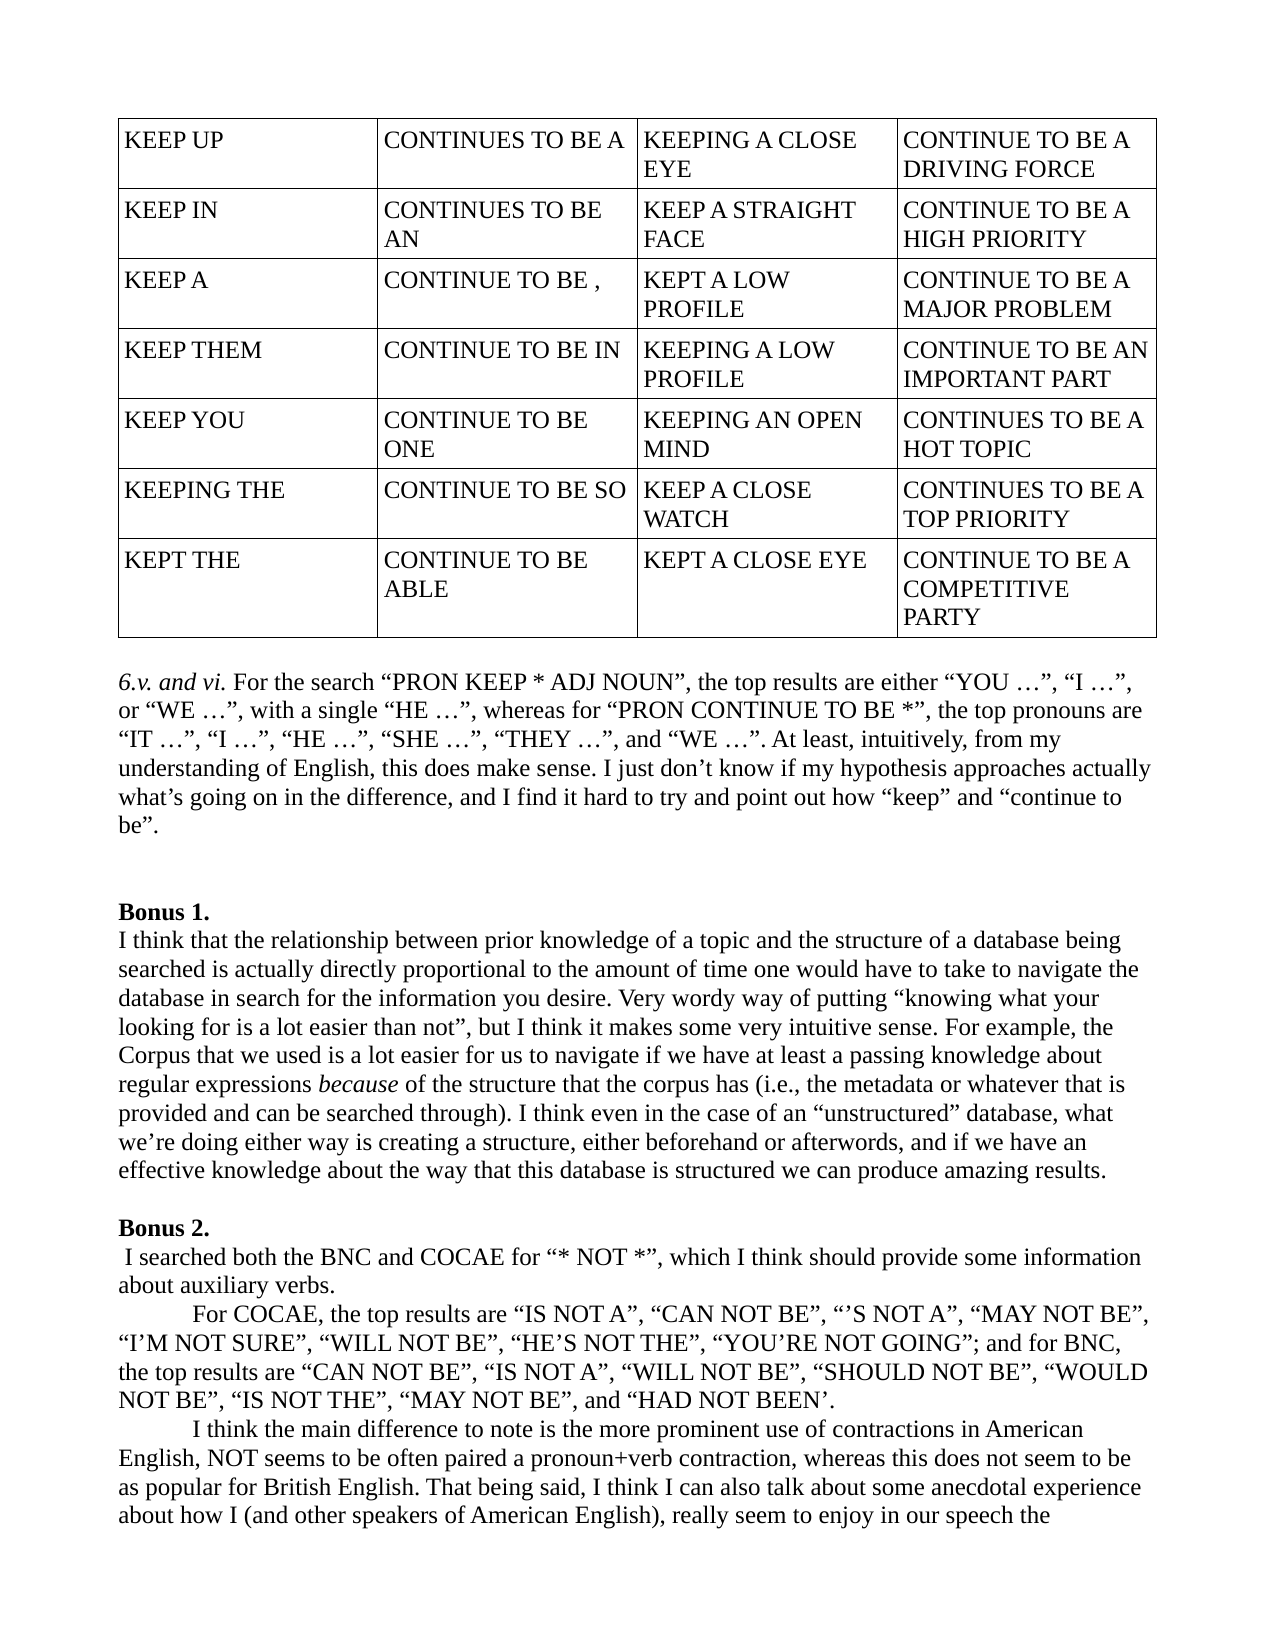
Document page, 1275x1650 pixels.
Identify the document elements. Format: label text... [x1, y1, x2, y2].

table_cell KEEPING A CLOSE EYE [638, 119, 897, 188]
table_cell KEEP A CLOSE WATCH [638, 469, 897, 538]
table_cell CONTINUES TO BE A [378, 119, 637, 188]
table_cell KEEP THEM [119, 329, 377, 398]
table_cell CONTINUE TO BE ABLE [378, 539, 637, 637]
table_cell CONTINUES TO BE A HOT TOPIC [898, 399, 1156, 468]
table_cell CONTINUE TO BE A HIGH PRIORITY [898, 189, 1156, 258]
text For COCAE, the top results are “IS NOT A”, “CAN NOT BE”, “’S NOT A”, “MAY NOT BE”, “I’M NOT SURE”, “WILL NOT BE”, “HE’S NOT THE”, “YOU’RE NOT GOING”; and for BNC, the top results are “CAN NOT BE”, “IS NOT A”, “WILL NOT BE”, “SHOULD NOT BE”, “WOULD NOT BE”, “IS NOT THE”, “MAY NOT BE”, and “HAD NOT BEEN’. [118, 1299, 1157, 1414]
table_cell KEEP A [119, 259, 377, 328]
table_cell CONTINUES TO BE A TOP PRIORITY [898, 469, 1156, 538]
table_cell KEPT A LOW PROFILE [638, 259, 897, 328]
table_cell KEPT A CLOSE EYE [638, 539, 897, 637]
table_cell CONTINUE TO BE SO [378, 469, 637, 538]
table_cell CONTINUE TO BE A COMPETITIVE PARTY [898, 539, 1156, 637]
table_cell CONTINUE TO BE A DRIVING FORCE [898, 119, 1156, 188]
table_cell CONTINUE TO BE AN IMPORTANT PART [898, 329, 1156, 398]
table_cell KEEP YOU [119, 399, 377, 468]
text Bonus 2. [118, 1213, 1157, 1242]
table_cell CONTINUE TO BE ONE [378, 399, 637, 468]
text I searched both the BNC and COCAE for “* NOT *”, which I think should provide some information about auxiliary verbs. [118, 1242, 1157, 1299]
text I think the main difference to note is the more prominent use of contractions in American English, NOT seems to be often paired a pronoun+verb contraction, whereas this does not seem to be as popular for British English. That being said, I think I can also talk about some anecdotal experience about how I (and other speakers of American English), really seem to enjoy in our speech the [118, 1414, 1157, 1529]
text I think that the relationship between prior knowledge of a topic and the structure of a database being searched is actually directly proportional to the amount of time one would have to take to navigate the database in search for the information you desire. Very wordy way of putting “knowing what your looking for is a lot easier than not”, but I think it makes some very intuitive sense. For example, the Corpus that we used is a lot easier for us to navigate if we have at least a passing knowledge about regular expressions because of the structure that the corpus has (i.e., the metadata or whatever that is provided and can be searched through). I think even in the case of an “unstructured” database, what we’re doing either way is creating a structure, either beforehand or afterwords, and if we have an effective knowledge about the way that this database is structured we can produce amazing results. [118, 925, 1157, 1184]
text Bonus 1. [118, 897, 1157, 925]
table_cell KEEPING THE [119, 469, 377, 538]
text 6.v. and vi. For the search “PRON KEEP * ADJ NOUN”, the top results are either “YOU …”, “I …”, or “WE …”, with a single “HE …”, whereas for “PRON CONTINUE TO BE *”, the top pronouns are “IT …”, “I …”, “HE …”, “SHE …”, “THEY …”, and “WE …”. At least, intuitively, from my understanding of English, this does make sense. I just don’t know if my hypothesis approaches actually what’s going on in the difference, and I find it hard to try and point out how “keep” and “continue to be”. [118, 667, 1157, 839]
table_cell KEEPING A LOW PROFILE [638, 329, 897, 398]
table_cell KEEP UP [119, 119, 377, 188]
table_cell CONTINUE TO BE , [378, 259, 637, 328]
table_cell KEEP IN [119, 189, 377, 258]
table_cell CONTINUE TO BE IN [378, 329, 637, 398]
table_cell CONTINUE TO BE A MAJOR PROBLEM [898, 259, 1156, 328]
table_cell KEEPING AN OPEN MIND [638, 399, 897, 468]
table_cell CONTINUES TO BE AN [378, 189, 637, 258]
table_cell KEPT THE [119, 539, 377, 637]
table_cell KEEP A STRAIGHT FACE [638, 189, 897, 258]
